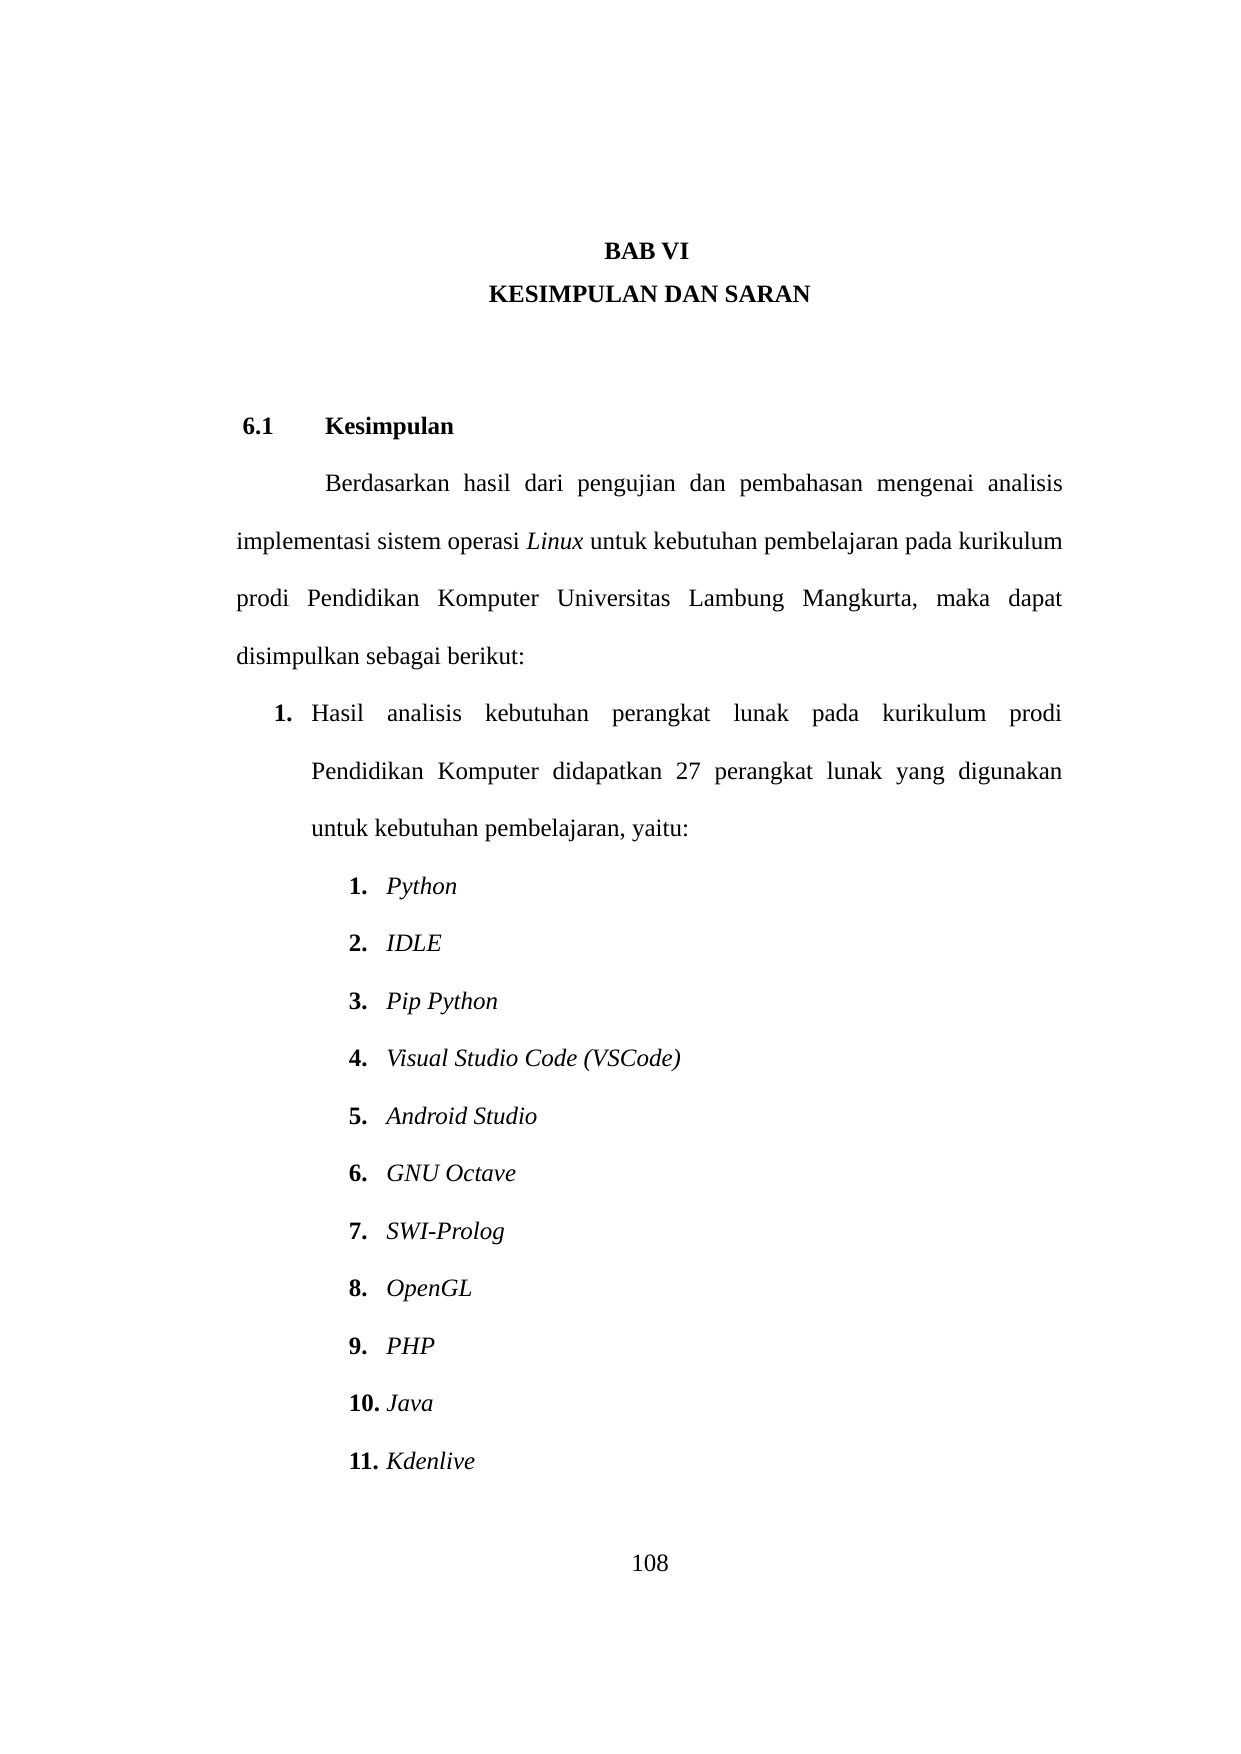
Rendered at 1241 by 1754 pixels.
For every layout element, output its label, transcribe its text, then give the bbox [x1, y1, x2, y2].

list Pip Python [349, 986, 1063, 1015]
list Kdenlive [349, 1446, 1063, 1475]
list PHP [349, 1331, 1063, 1360]
list Android Studio [349, 1101, 1063, 1130]
list SWI-Prolog [349, 1216, 1063, 1245]
subtitle Kesimpulan [236, 411, 1063, 440]
list Java [349, 1388, 1063, 1417]
list Visual Studio Code (VSCode) [349, 1043, 1063, 1072]
subtitle KESIMPULAN DAN SARAN [236, 236, 1063, 308]
list IDLE [349, 928, 1063, 957]
list Python [349, 871, 1063, 900]
list OpenGL [349, 1273, 1063, 1302]
text Berdasarkan hasil dari pengujian dan pembahasan mengenai analisis implementasi sistem operasi Linux untuk kebutuhan pembelajaran pada kurikulum prodi Pendidikan Komputer Universitas Lambung Mangkurta, maka dapat disimpulkan sebagai berikut: [236, 468, 1063, 670]
list Hasil analisis kebutuhan perangkat lunak pada kurikulum prodi Pendidikan Komputer didapatkan 27 perangkat lunak yang digunakan untuk kebutuhan pembelajaran, yaitu: [274, 698, 1063, 842]
list GNU Octave [349, 1158, 1063, 1187]
